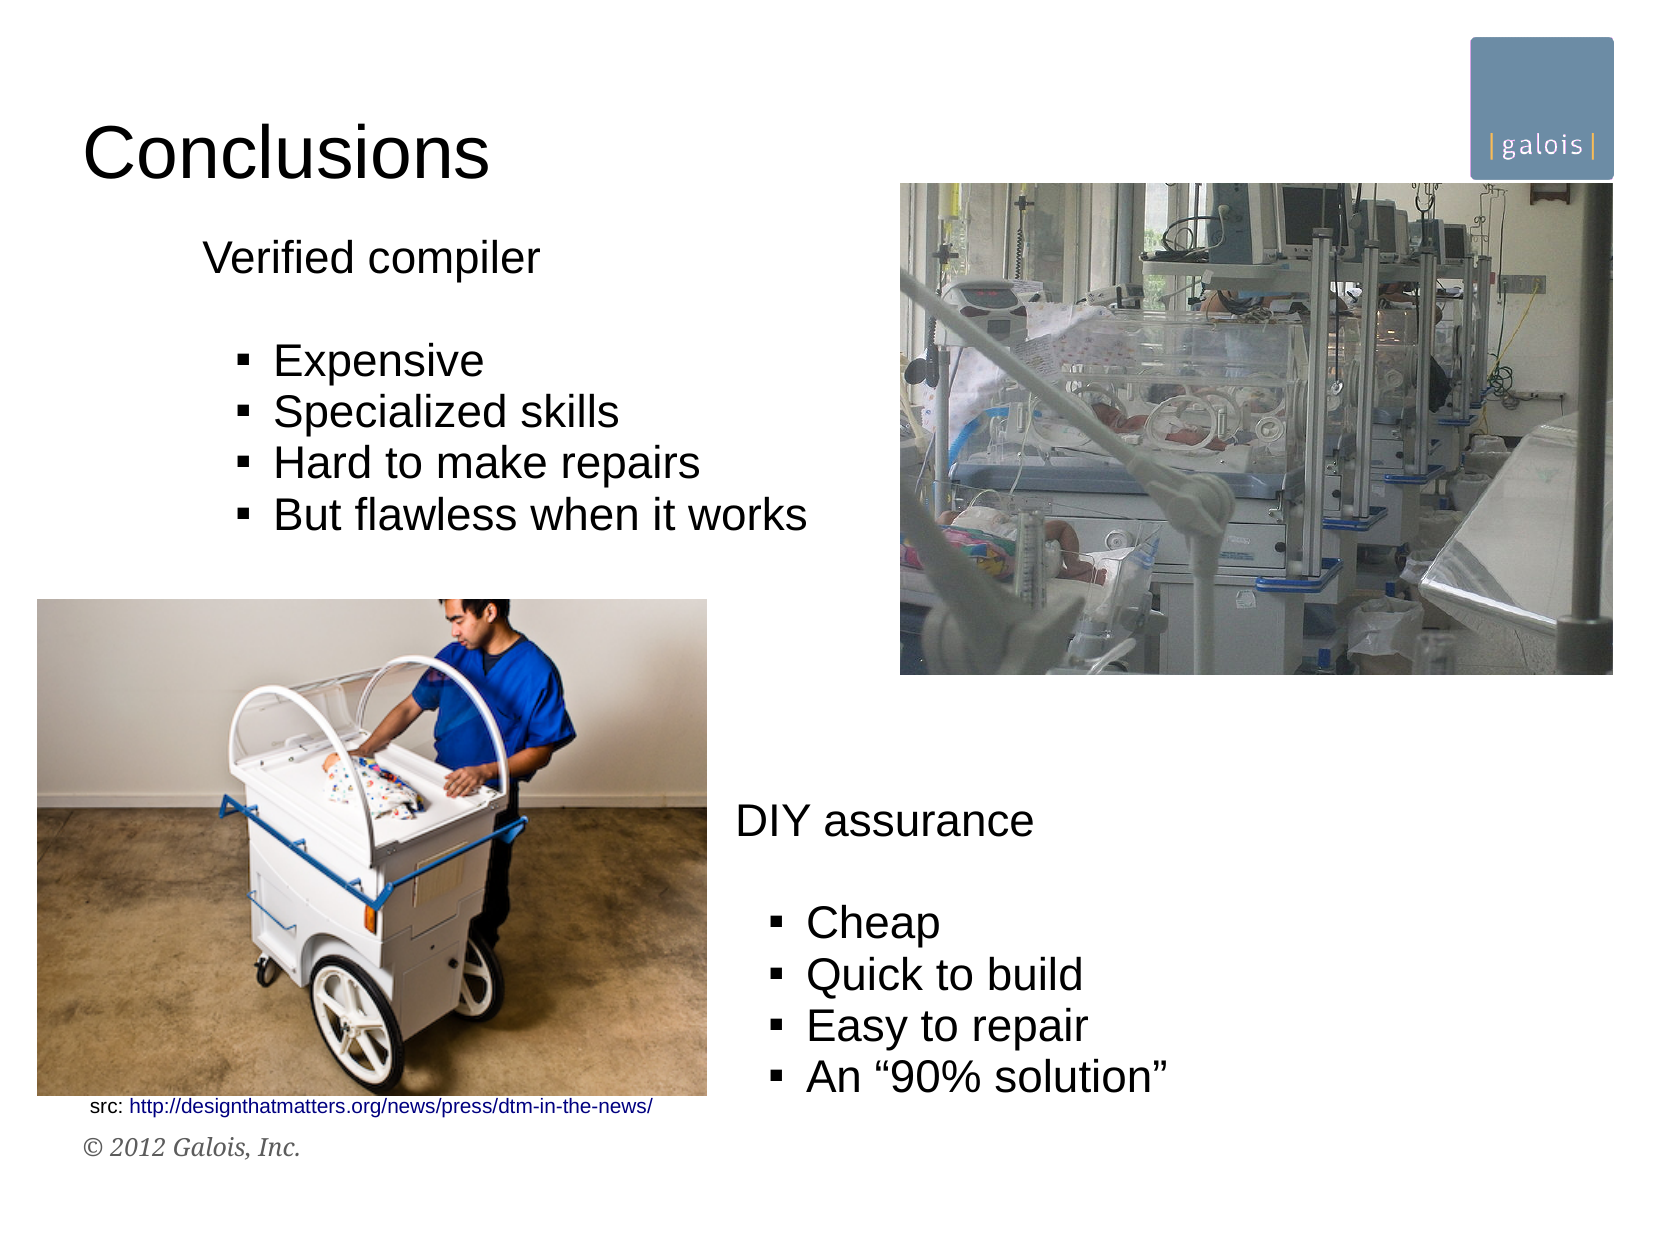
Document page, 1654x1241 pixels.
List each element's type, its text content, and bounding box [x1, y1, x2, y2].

text_box DIY assurance Cheap Quick to build Easy to repair An “90% solution” [720, 787, 1183, 1110]
picture [37, 599, 707, 1096]
picture [900, 29, 1621, 676]
title Conclusions [82, 49, 1571, 257]
text_box src: http://designthatmatters.org/news/press/dtm-in-the-news/ [75, 1087, 713, 1126]
text_box Verified compiler Expensive Specialized skills Hard to make repairs But flawless when it works [187, 225, 863, 548]
